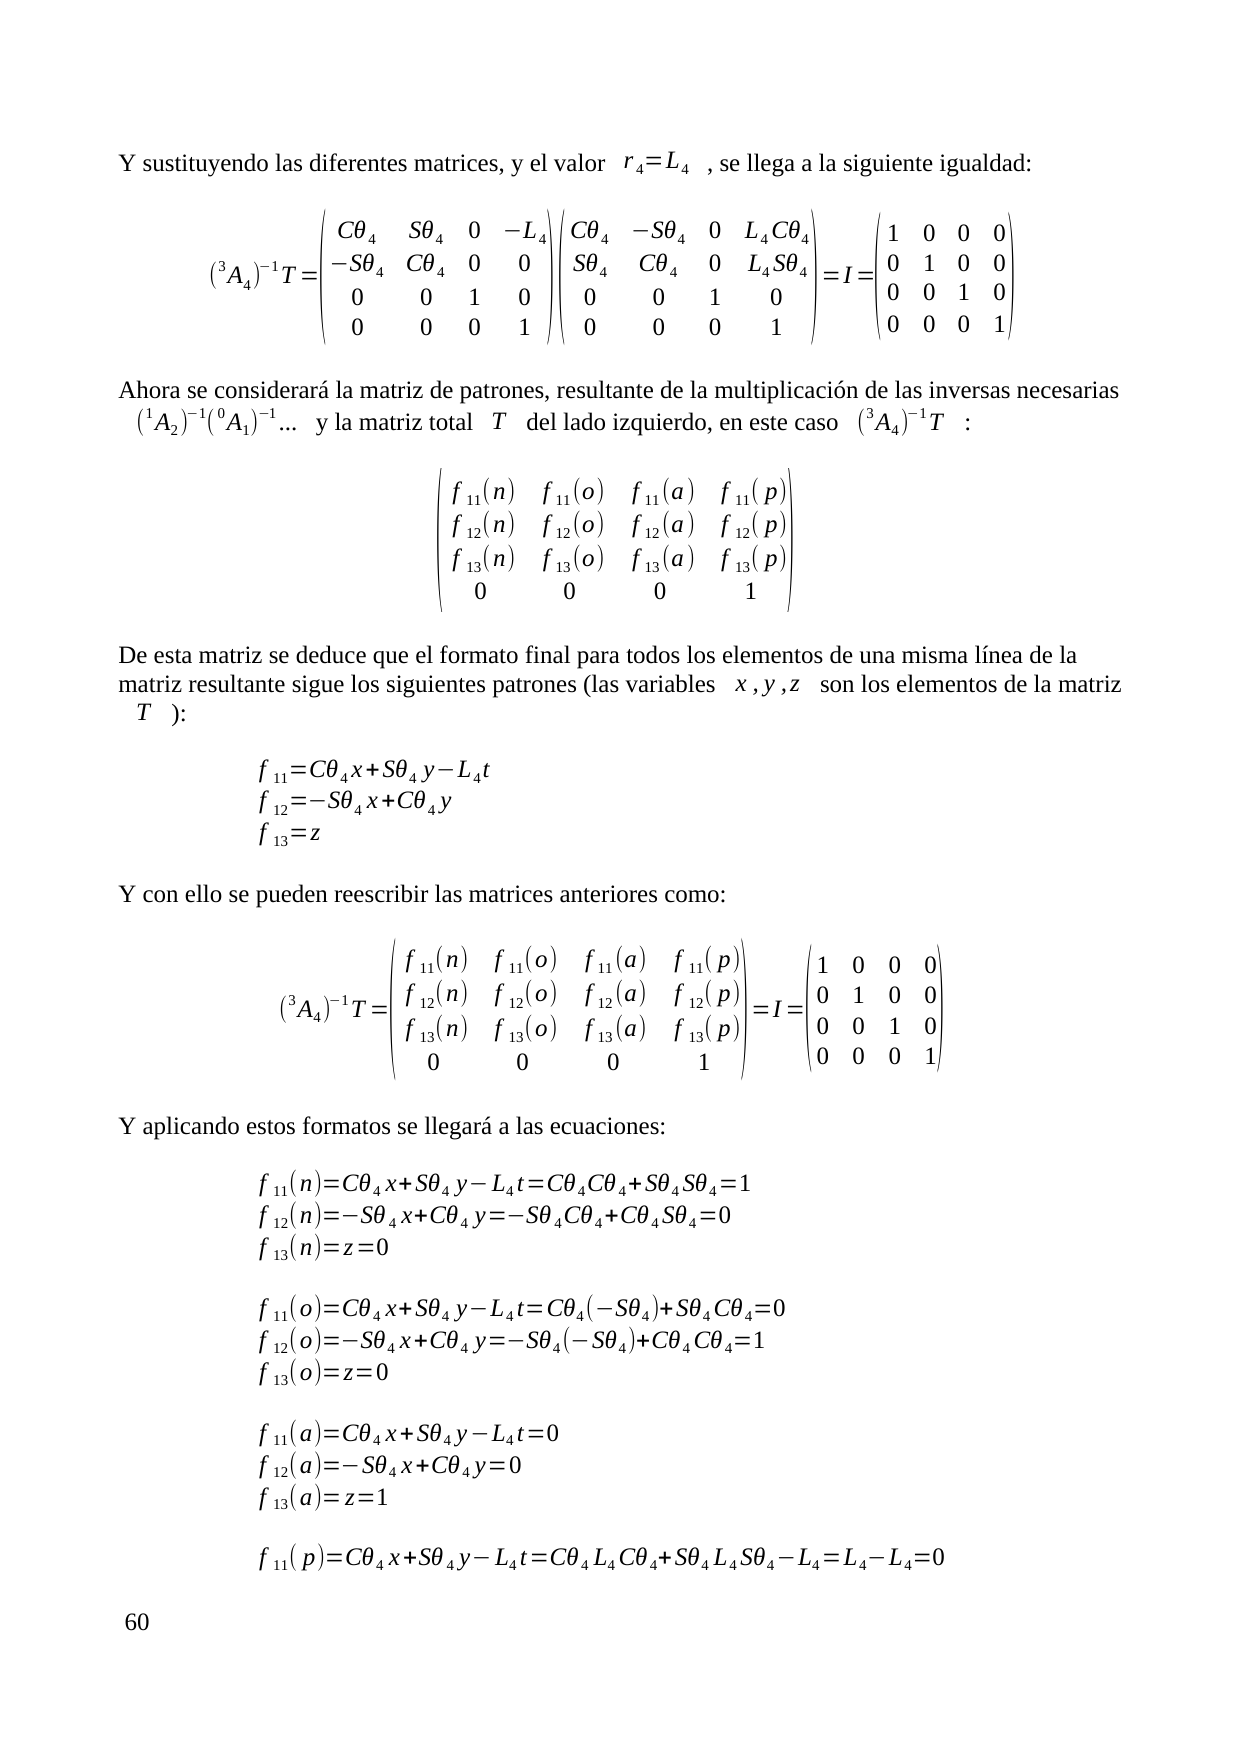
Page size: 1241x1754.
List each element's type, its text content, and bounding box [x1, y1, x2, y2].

text Y con ello se pueden reescribir las matrices anteriores como: [118, 879, 1122, 907]
text Y sustituyendo las diferentes matrices, y el valor, se llega a la siguiente igualdad: [118, 147, 1122, 178]
text Ahora se considerará la matriz de patrones, resultante de la multiplicación de las inversas necesarias y la matriz totaldel lado izquierdo, en este caso: [118, 376, 1122, 439]
text Y aplicando estos formatos se llegará a las ecuaciones: [118, 1111, 1122, 1139]
text De esta matriz se deduce que el formato final para todos los elementos de una misma línea de la matriz resultante sigue los siguientes patrones (las variablesson los elementos de la matriz): [118, 641, 1122, 727]
